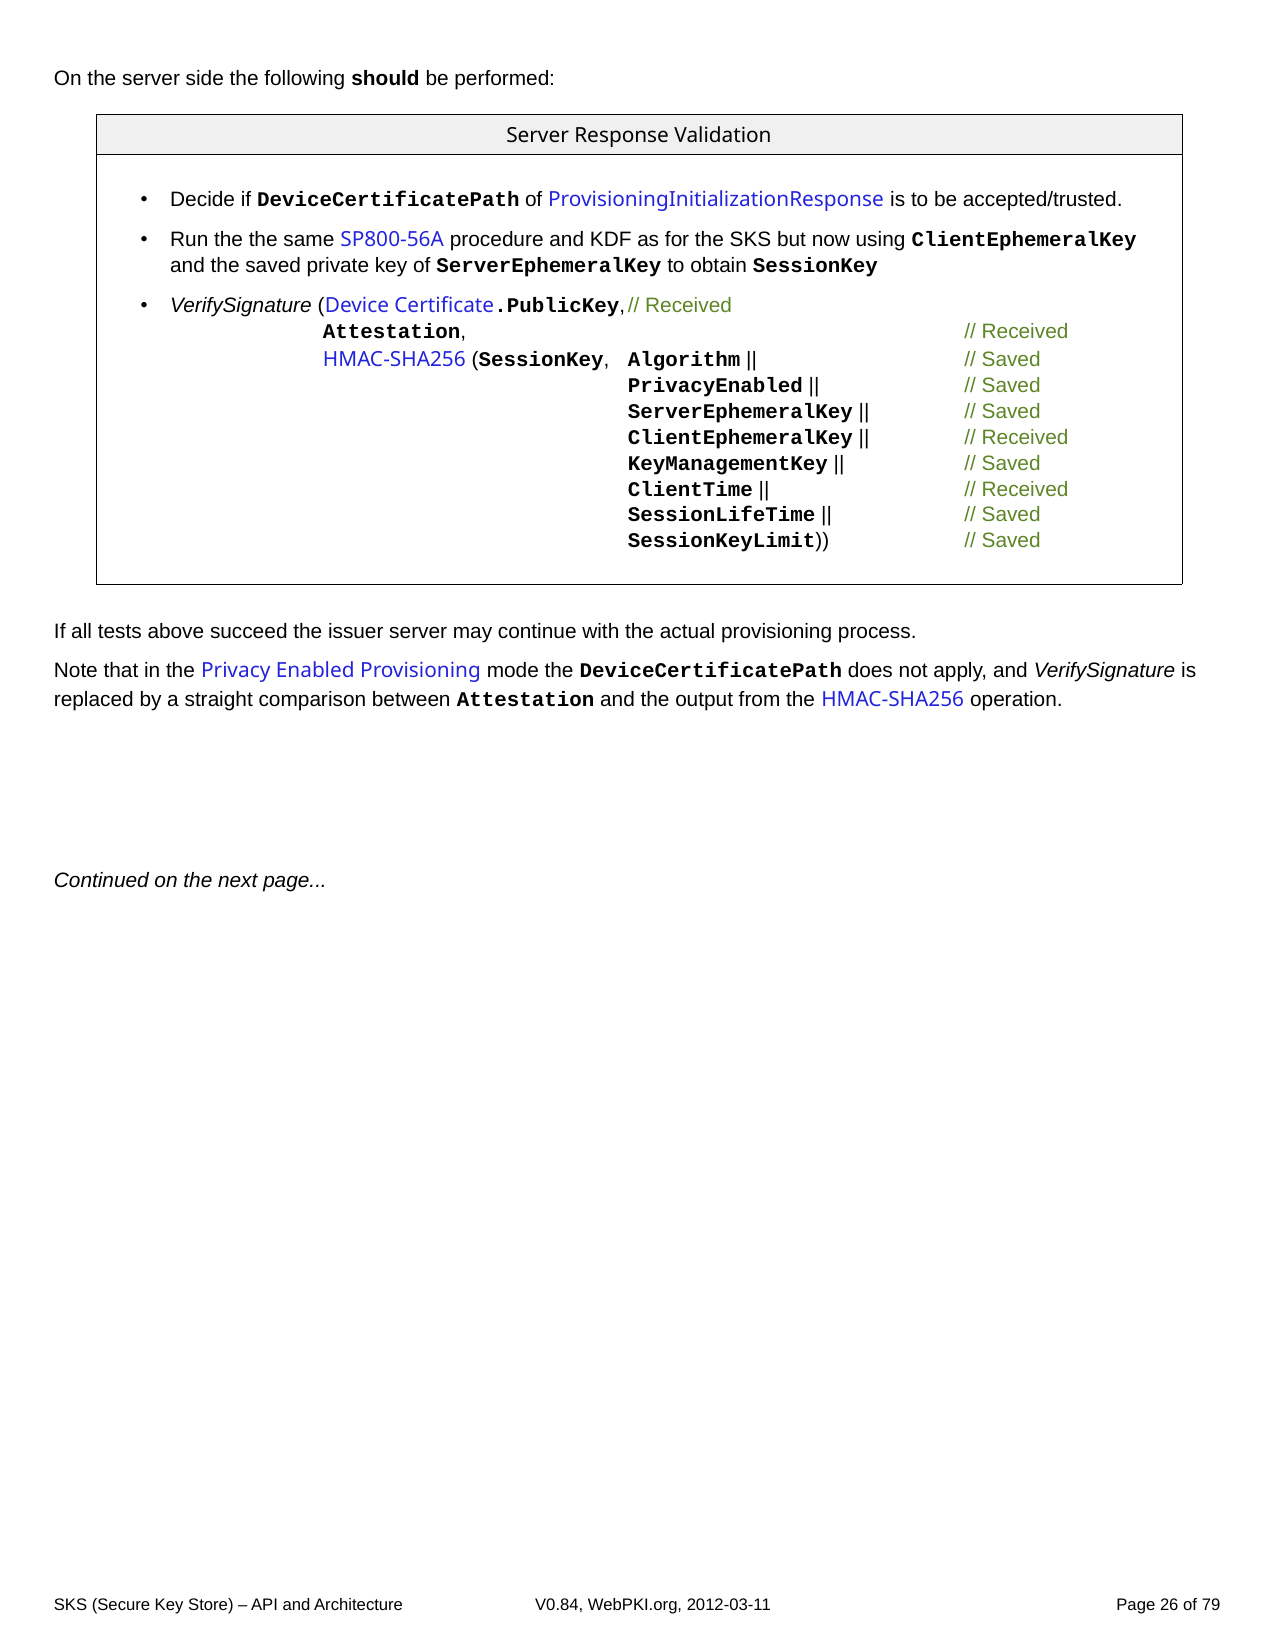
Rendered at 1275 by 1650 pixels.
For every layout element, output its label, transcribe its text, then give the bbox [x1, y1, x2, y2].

text On the server side the following should be performed: [54, 66, 1221, 90]
table_header Server Response Validation [97, 115, 1182, 154]
text Note that in the Privacy Enabled Provisioning mode the DeviceCertificatePath does not apply, and VerifySignature is replaced by a straight comparison between Attestation and the output from the HMAC-SHA256 operation. [54, 655, 1221, 712]
text Continued on the next page... [54, 868, 1221, 892]
text If all tests above succeed the issuer server may continue with the actual provisioning process. [54, 619, 1221, 643]
table_cell Decide if DeviceCertificatePath of ProvisioningInitializationResponse is to be accepted/trusted. Run the the same SP800-56A procedure and KDF as for the SKS but now using ClientEphemeralKey and the saved private key of ServerEphemeralKey to obtain SessionKey VerifySignature (Device Certificate.PublicKey, // Received Attestation, // Received HMAC-SHA256 (SessionKey, Algorithm || // Saved PrivacyEnabled || // Saved ServerEphemeralKey || // Saved ClientEphemeralKey || // Received KeyManagementKey || // Saved ClientTime || // Received SessionLifeTime || // Saved SessionKeyLimit)) // Saved [97, 155, 1182, 583]
